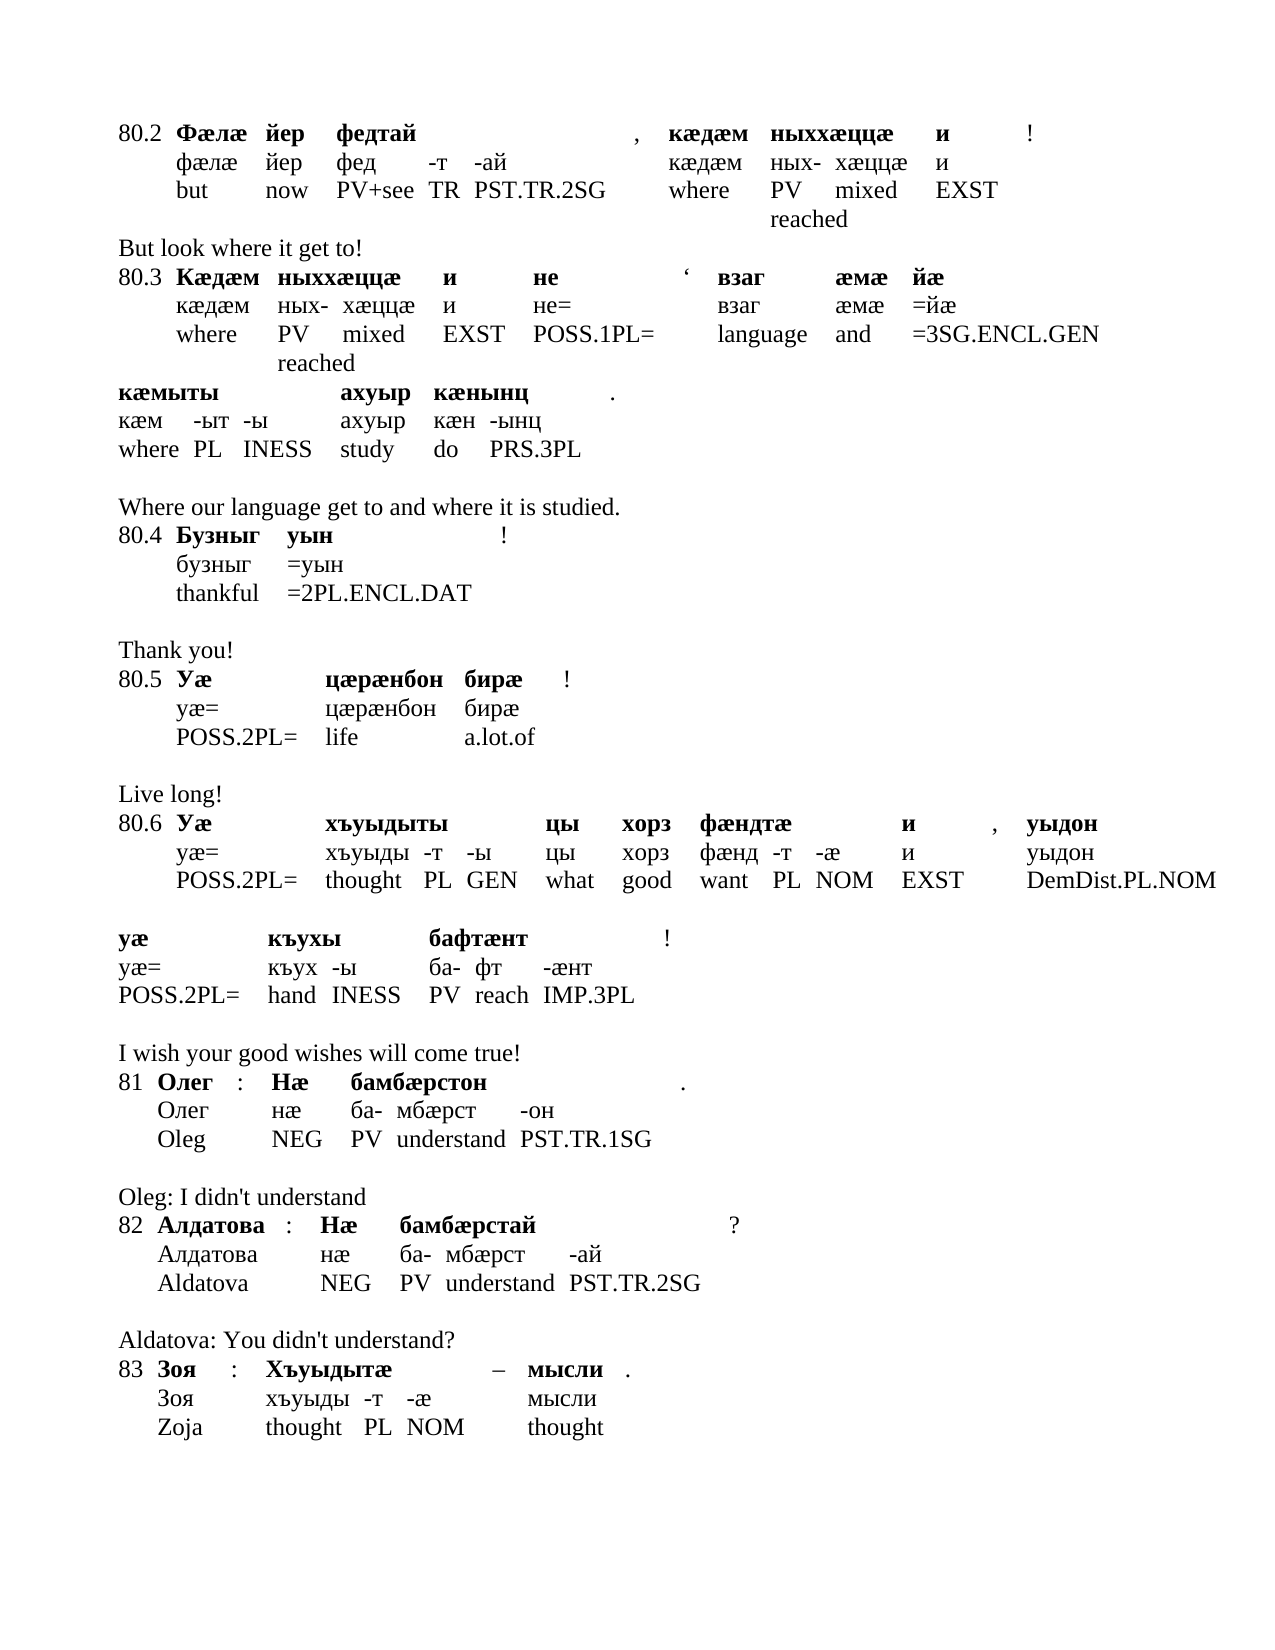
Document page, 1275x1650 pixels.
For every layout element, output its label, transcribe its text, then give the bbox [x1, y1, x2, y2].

text уæ [118, 923, 254, 952]
text фед [336, 147, 414, 176]
text 80.5 [118, 664, 162, 693]
text Oleg: I didn't understand [118, 1182, 1249, 1211]
text reached [277, 348, 429, 377]
text TR [428, 176, 460, 204]
text 80.3 [118, 262, 162, 291]
text PL [423, 866, 453, 894]
text and [835, 319, 884, 348]
text мысли [527, 1354, 611, 1383]
text -ыт [193, 406, 229, 434]
text , [992, 808, 1013, 837]
text Where our language get to and where it is studied. [118, 492, 1249, 521]
text Live long! [118, 779, 1249, 808]
text now [265, 176, 308, 204]
text 81 [118, 1067, 143, 1096]
text PV+see [336, 176, 414, 204]
text ных- [770, 147, 821, 176]
text INESS [332, 981, 401, 1009]
text PRS.3PL [489, 434, 582, 463]
text PL [772, 866, 802, 894]
text -т [772, 837, 802, 866]
text do [433, 434, 476, 463]
text ба- [350, 1096, 383, 1124]
text фæндтæ [699, 808, 888, 837]
text understand [396, 1124, 506, 1153]
text want [699, 866, 758, 894]
text йер [265, 118, 322, 147]
text where [118, 434, 179, 463]
text 80.2 [118, 118, 162, 147]
text NEG [320, 1268, 372, 1297]
text Zoja [157, 1412, 203, 1441]
text -ы [243, 406, 312, 434]
text 80.6 [118, 808, 162, 837]
text NOM [406, 1412, 465, 1441]
text PL [363, 1412, 393, 1441]
text PST.TR.2SG [474, 176, 606, 204]
text бамбæрстон [350, 1067, 666, 1096]
text уыдон [1026, 808, 1231, 837]
text Хъуыдытæ [265, 1354, 479, 1383]
text Фæлæ [176, 118, 252, 147]
text Уæ [176, 808, 311, 837]
text йер [265, 147, 308, 176]
text уын [287, 521, 486, 549]
text Олег [157, 1096, 209, 1124]
text what [545, 866, 594, 894]
text федтай [336, 118, 620, 147]
text уæ= [176, 693, 298, 722]
text where [668, 176, 742, 204]
text кæдæм [668, 118, 756, 147]
text =йæ [912, 291, 1100, 319]
text PV [350, 1124, 383, 1153]
text EXST [443, 319, 505, 348]
text Алдатова [157, 1239, 258, 1268]
text ! [563, 664, 584, 693]
text : [231, 1354, 252, 1383]
text ? [728, 1211, 749, 1239]
text ахуыр [340, 406, 406, 434]
text нæ [271, 1096, 323, 1124]
text EXST [935, 176, 998, 204]
text бафтæнт [429, 923, 649, 952]
text I wish your good wishes will come true! [118, 1038, 1249, 1067]
text бирæ [464, 693, 535, 722]
text thankful [176, 578, 259, 607]
text =3SG.ENCL.GEN [912, 319, 1100, 348]
text =2PL.ENCL.DAT [287, 578, 472, 607]
text нæ [320, 1239, 372, 1268]
text -ынц [489, 406, 582, 434]
text where [176, 319, 250, 348]
text but [176, 176, 238, 204]
text NOM [815, 866, 874, 894]
text POSS.2PL= [176, 722, 298, 751]
text ба- [429, 952, 461, 981]
text IMP.3PL [543, 981, 635, 1009]
text кæм [118, 406, 179, 434]
text и [443, 262, 519, 291]
text Кæдæм [176, 262, 264, 291]
text -ы [332, 952, 401, 981]
text -æнт [543, 952, 635, 981]
text и [901, 808, 978, 837]
text life [325, 722, 437, 751]
text 82 [118, 1211, 143, 1239]
text и [901, 837, 964, 866]
text Нæ [320, 1211, 386, 1239]
text 80.4 [118, 521, 162, 549]
text хъуыдыты [325, 808, 532, 837]
text цы [545, 837, 594, 866]
text mixed [342, 319, 415, 348]
text æмæ [835, 291, 884, 319]
text ! [499, 521, 521, 549]
text But look where it get to! [118, 233, 1249, 262]
text INESS [243, 434, 312, 463]
text кæдæм [176, 291, 250, 319]
text POSS.2PL= [118, 981, 240, 1009]
text не [533, 262, 669, 291]
text Aldatova [157, 1268, 258, 1297]
text ныххæццæ [277, 262, 429, 291]
text ахуыр [340, 377, 419, 406]
text NEG [271, 1124, 323, 1153]
text POSS.1PL= [533, 319, 655, 348]
text мысли [527, 1383, 597, 1412]
text Уæ [176, 664, 311, 693]
text не= [533, 291, 655, 319]
text PST.TR.2SG [569, 1268, 701, 1297]
text цæрæнбон [325, 693, 437, 722]
text уæ= [176, 837, 298, 866]
text GEN [466, 866, 518, 894]
text мбæрст [445, 1239, 555, 1268]
text PV [429, 981, 461, 1009]
text thought [265, 1412, 350, 1441]
text -æ [815, 837, 874, 866]
text understand [445, 1268, 555, 1297]
text , [633, 118, 654, 147]
text -т [423, 837, 453, 866]
text . [624, 1354, 646, 1383]
text кæнынц [433, 377, 596, 406]
text Нæ [271, 1067, 337, 1096]
text -он [520, 1096, 652, 1124]
text хъуыды [325, 837, 409, 866]
text -æ [406, 1383, 465, 1412]
text -т [428, 147, 460, 176]
text ! [663, 923, 684, 952]
text study [340, 434, 406, 463]
text хæццæ [835, 147, 908, 176]
text фт [475, 952, 529, 981]
text – [492, 1354, 513, 1383]
text -ай [569, 1239, 701, 1268]
text PV [399, 1268, 432, 1297]
text и [935, 118, 1012, 147]
text бамбæрстай [399, 1211, 715, 1239]
text thought [527, 1412, 611, 1441]
text Бузныг [176, 521, 273, 549]
text ныххæццæ [770, 118, 922, 147]
text : [237, 1067, 258, 1096]
text good [622, 866, 672, 894]
text : [285, 1211, 306, 1239]
text PST.TR.1SG [520, 1124, 652, 1153]
text уыдон [1026, 837, 1217, 866]
text hand [268, 981, 318, 1009]
text 83 [118, 1354, 143, 1383]
text ных- [277, 291, 329, 319]
text и [443, 291, 505, 319]
text a.lot.of [464, 722, 535, 751]
text ба- [399, 1239, 432, 1268]
text mixed [835, 176, 908, 204]
text йæ [912, 262, 1114, 291]
text ! [1026, 118, 1047, 147]
text PV [770, 176, 821, 204]
text Thank you! [118, 636, 1249, 664]
text фæнд [699, 837, 758, 866]
text æмæ [835, 262, 898, 291]
text PL [193, 434, 229, 463]
text Aldatova: You didn't understand? [118, 1326, 1249, 1354]
text кæн [433, 406, 476, 434]
text Зоя [157, 1383, 203, 1412]
text PV [277, 319, 329, 348]
text POSS.2PL= [176, 866, 298, 894]
text . [680, 1067, 701, 1096]
text хорз [622, 837, 672, 866]
text language [717, 319, 807, 348]
text хæццæ [342, 291, 415, 319]
text взаг [717, 262, 821, 291]
text къухы [268, 923, 415, 952]
text Oleg [157, 1124, 209, 1153]
text уæ= [118, 952, 240, 981]
text фæлæ [176, 147, 238, 176]
text къух [268, 952, 318, 981]
text бузныг [176, 549, 259, 578]
text reach [475, 981, 529, 1009]
text Алдатова [157, 1211, 272, 1239]
text взаг [717, 291, 807, 319]
text EXST [901, 866, 964, 894]
text reached [770, 204, 922, 233]
text бирæ [464, 664, 549, 693]
text thought [325, 866, 409, 894]
text -т [363, 1383, 393, 1412]
text цы [545, 808, 608, 837]
text =уын [287, 549, 472, 578]
text кæмыты [118, 377, 326, 406]
text хорз [622, 808, 686, 837]
text DemDist.PL.NOM [1026, 866, 1217, 894]
text цæрæнбон [325, 664, 450, 693]
text хъуыды [265, 1383, 350, 1412]
text -ай [474, 147, 606, 176]
text Олег [157, 1067, 223, 1096]
text ‘ [682, 262, 703, 291]
text . [609, 377, 630, 406]
text и [935, 147, 998, 176]
text кæдæм [668, 147, 742, 176]
text Зоя [157, 1354, 217, 1383]
text мбæрст [396, 1096, 506, 1124]
text -ы [466, 837, 518, 866]
